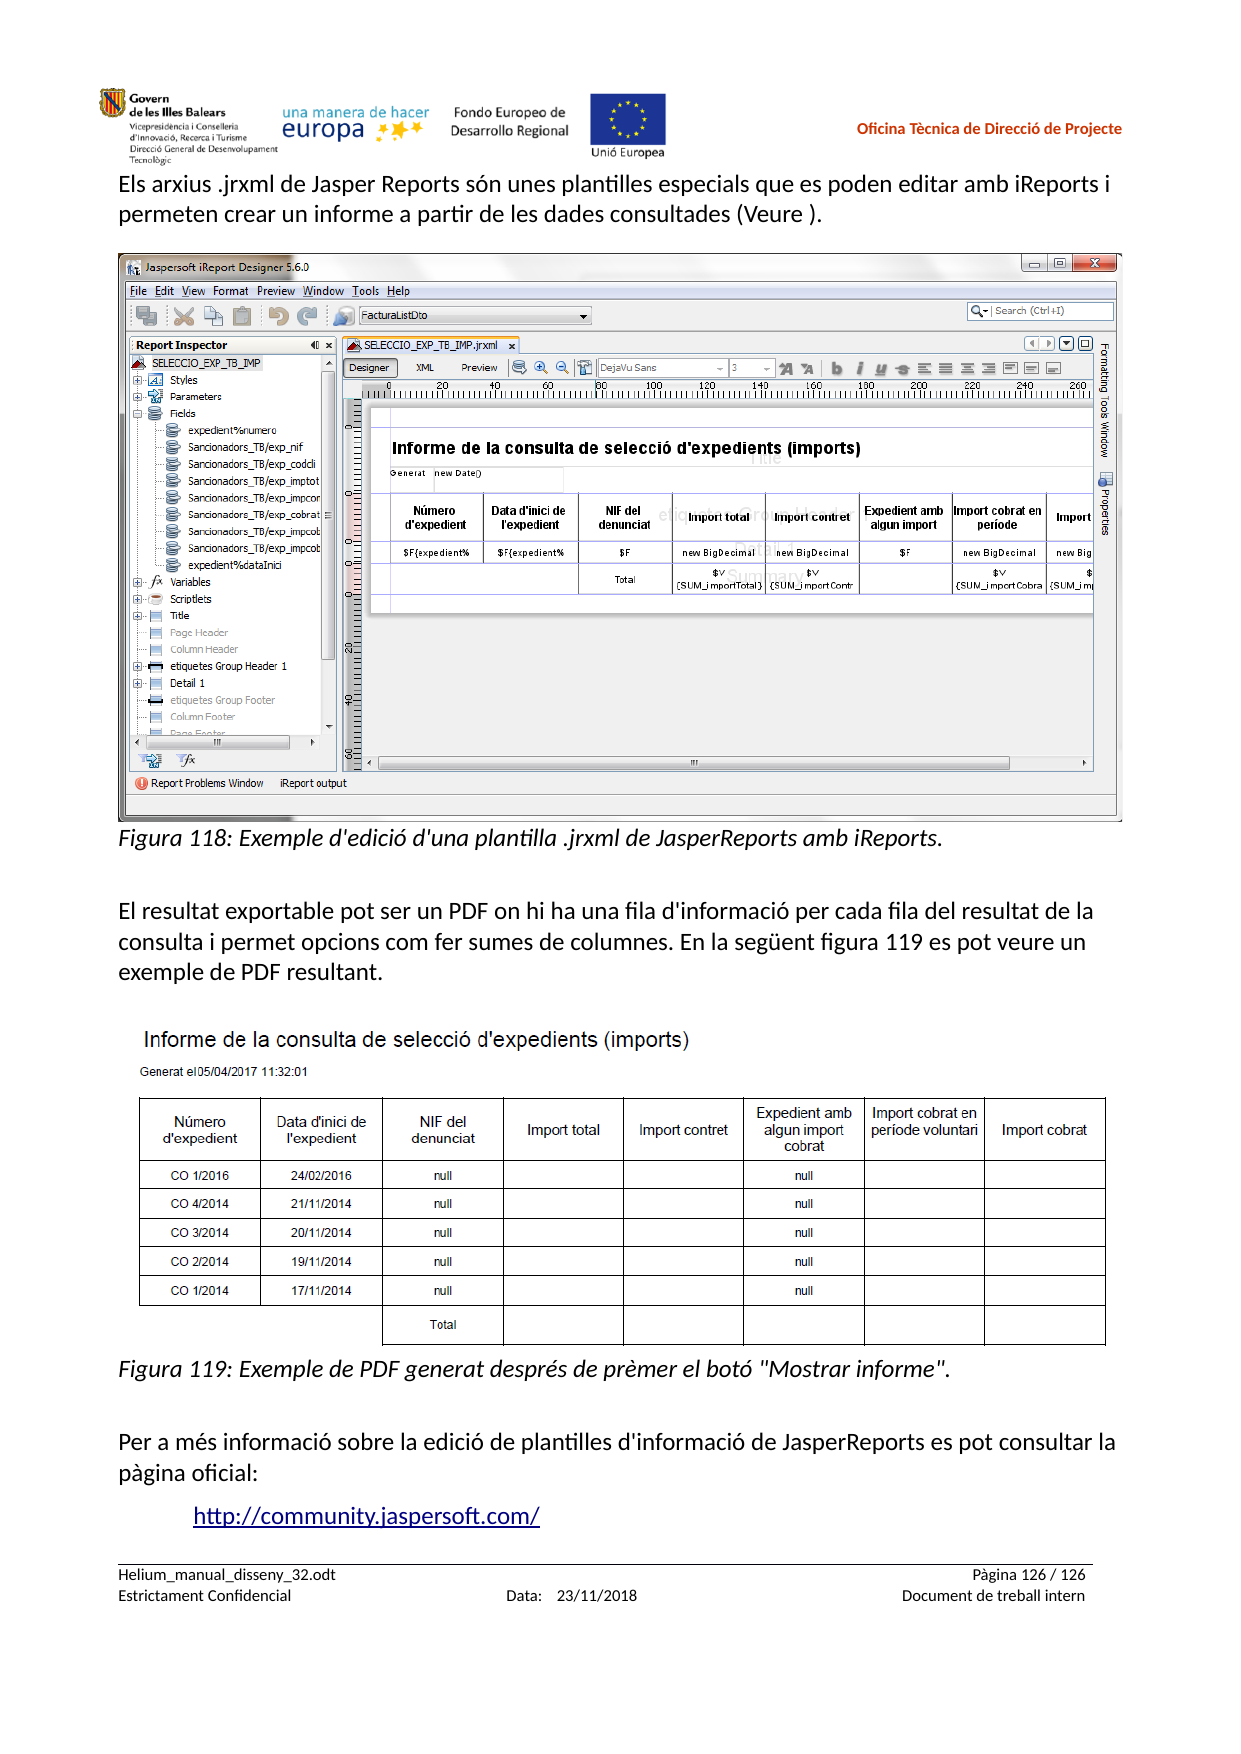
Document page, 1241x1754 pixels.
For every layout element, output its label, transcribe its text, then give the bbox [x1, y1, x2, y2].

text Figura 119: Exemple de PDF generat després de prèmer el botó "Mostrar informe". [118, 1353, 1122, 1383]
text El resultat exportable pot ser un PDF on hi ha una fila d'informació per cada fila del resultat de la consulta i permet opcions com fer sumes de columnes. En la següent figura 119 es pot veure un exemple de PDF resultant. [118, 895, 1122, 987]
text Figura 118: Exemple d'edició d'una plantilla .jrxml de JasperReports amb iReports. [118, 822, 1122, 852]
text Per a més informació sobre la edició de plantilles d'informació de JasperReports es pot consultar la pàgina oficial: [118, 1427, 1122, 1488]
picture [118, 253, 1123, 822]
text Els arxius .jrxml de Jasper Reports són unes plantilles especials que es poden editar amb iReports i permeten crear un informe a partir de les dades consultades (Veure ). [118, 168, 1122, 229]
picture [118, 1011, 1123, 1353]
picture [99, 87, 668, 166]
text http://community.jaspersoft.com/ [118, 1500, 1122, 1531]
